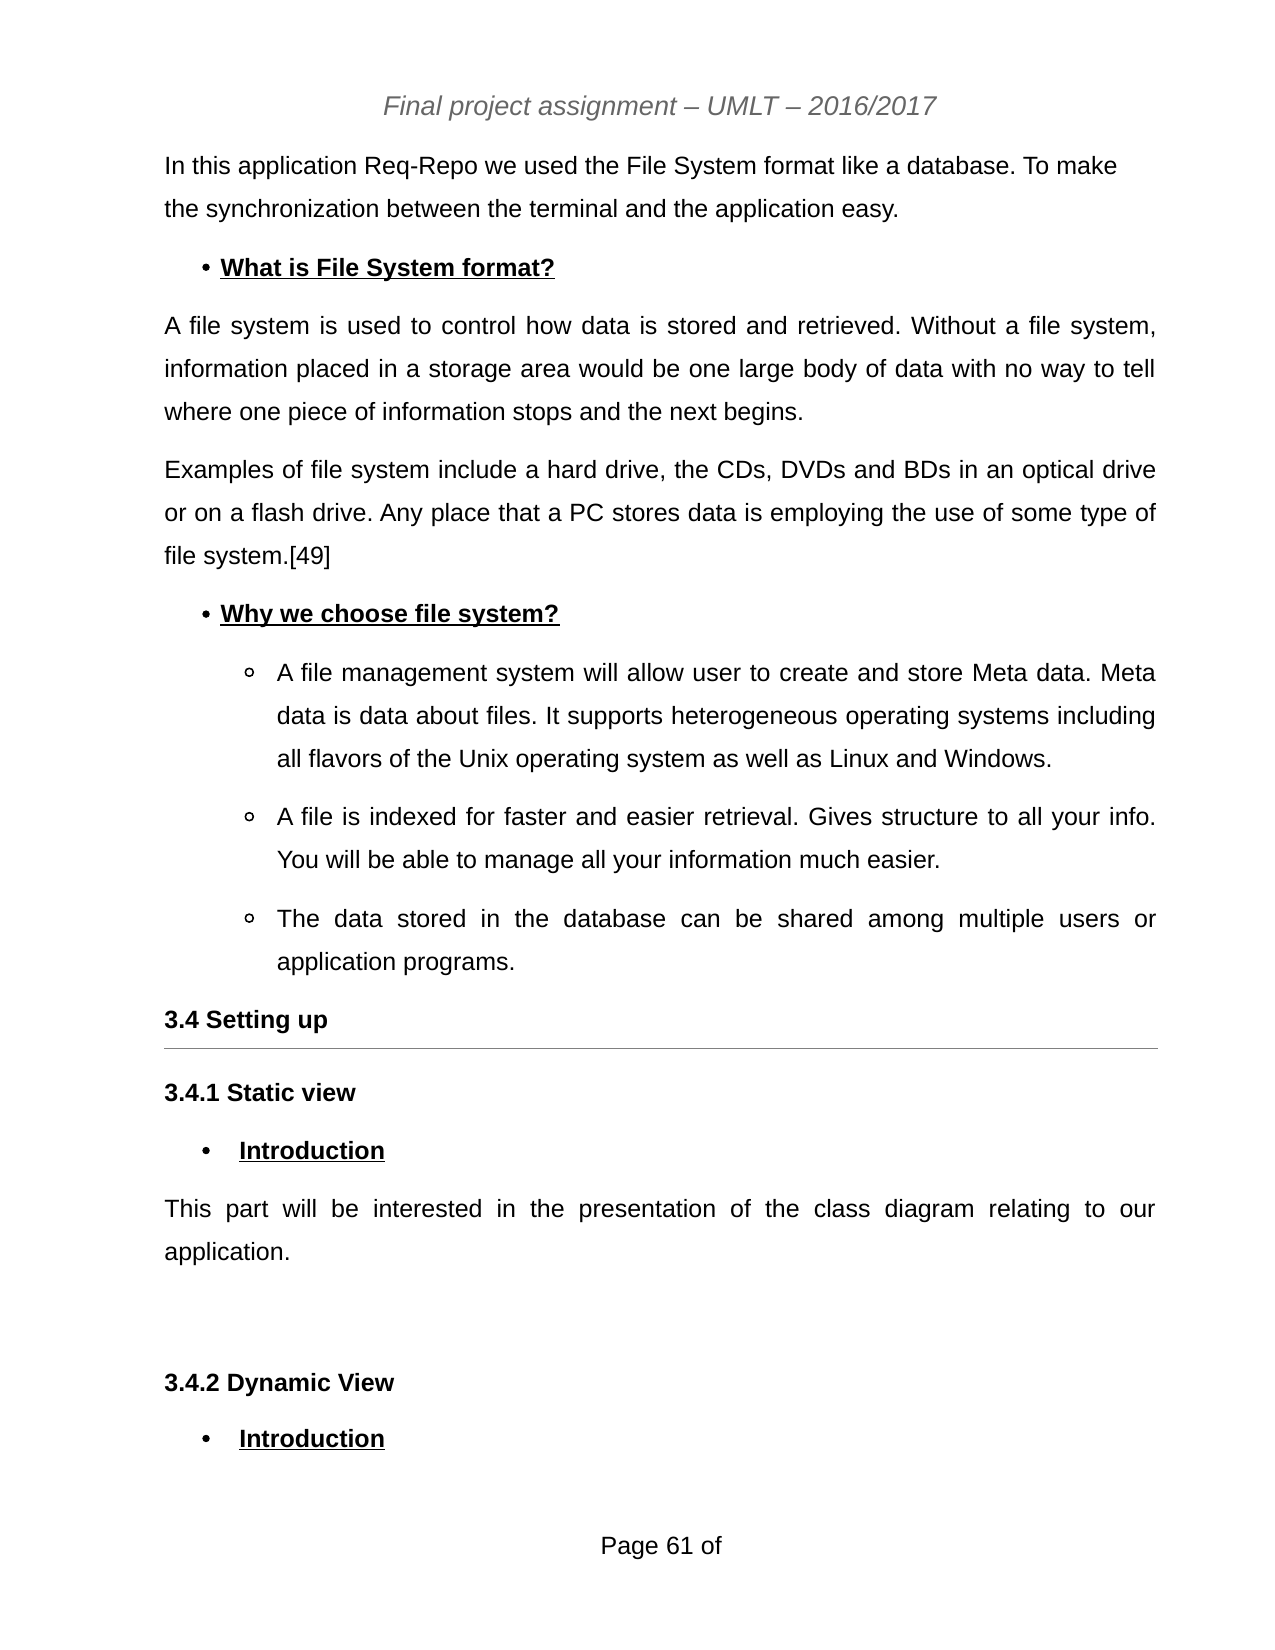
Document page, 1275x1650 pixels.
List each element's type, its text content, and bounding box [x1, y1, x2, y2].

list A file management system will allow user to create and store Meta data. Meta data is data about files. It supports heterogeneous operating systems including all flavors of the Unix operating system as well as Linux and Windows. [239, 658, 1158, 773]
text In this application Req-Repo we used the File System format like a database. To make the synchronization between the terminal and the application easy. [164, 151, 1158, 223]
list Introduction [202, 1424, 1158, 1453]
subtitle 3.4.1 Static view [164, 1078, 1158, 1107]
subtitle 3.4 Setting up [164, 1005, 1158, 1034]
list Introduction [202, 1136, 1158, 1165]
list A file is indexed for faster and easier retrieval. Gives structure to all your info. You will be able to manage all your information much easier. [239, 802, 1158, 874]
list What is File System format? [202, 252, 1158, 281]
list Why we choose file system? [202, 599, 1158, 628]
list The data stored in the database can be shared among multiple users or application programs. [239, 903, 1158, 976]
text A file system is used to control how data is stored and retrieved. Without a file system, information placed in a storage area would be one large body of data with no way to tell where one piece of information stops and the next begins. [164, 311, 1158, 426]
text Examples of file system include a hard drive, the CDs, DVDs and BDs in an optical drive or on a flash drive. Any place that a PC stores data is employing the use of some type of file system.[49] [164, 455, 1158, 570]
text This part will be interested in the presentation of the class diagram relating to our application. [164, 1194, 1158, 1266]
subtitle 3.4.2 Dynamic View [164, 1368, 1158, 1397]
